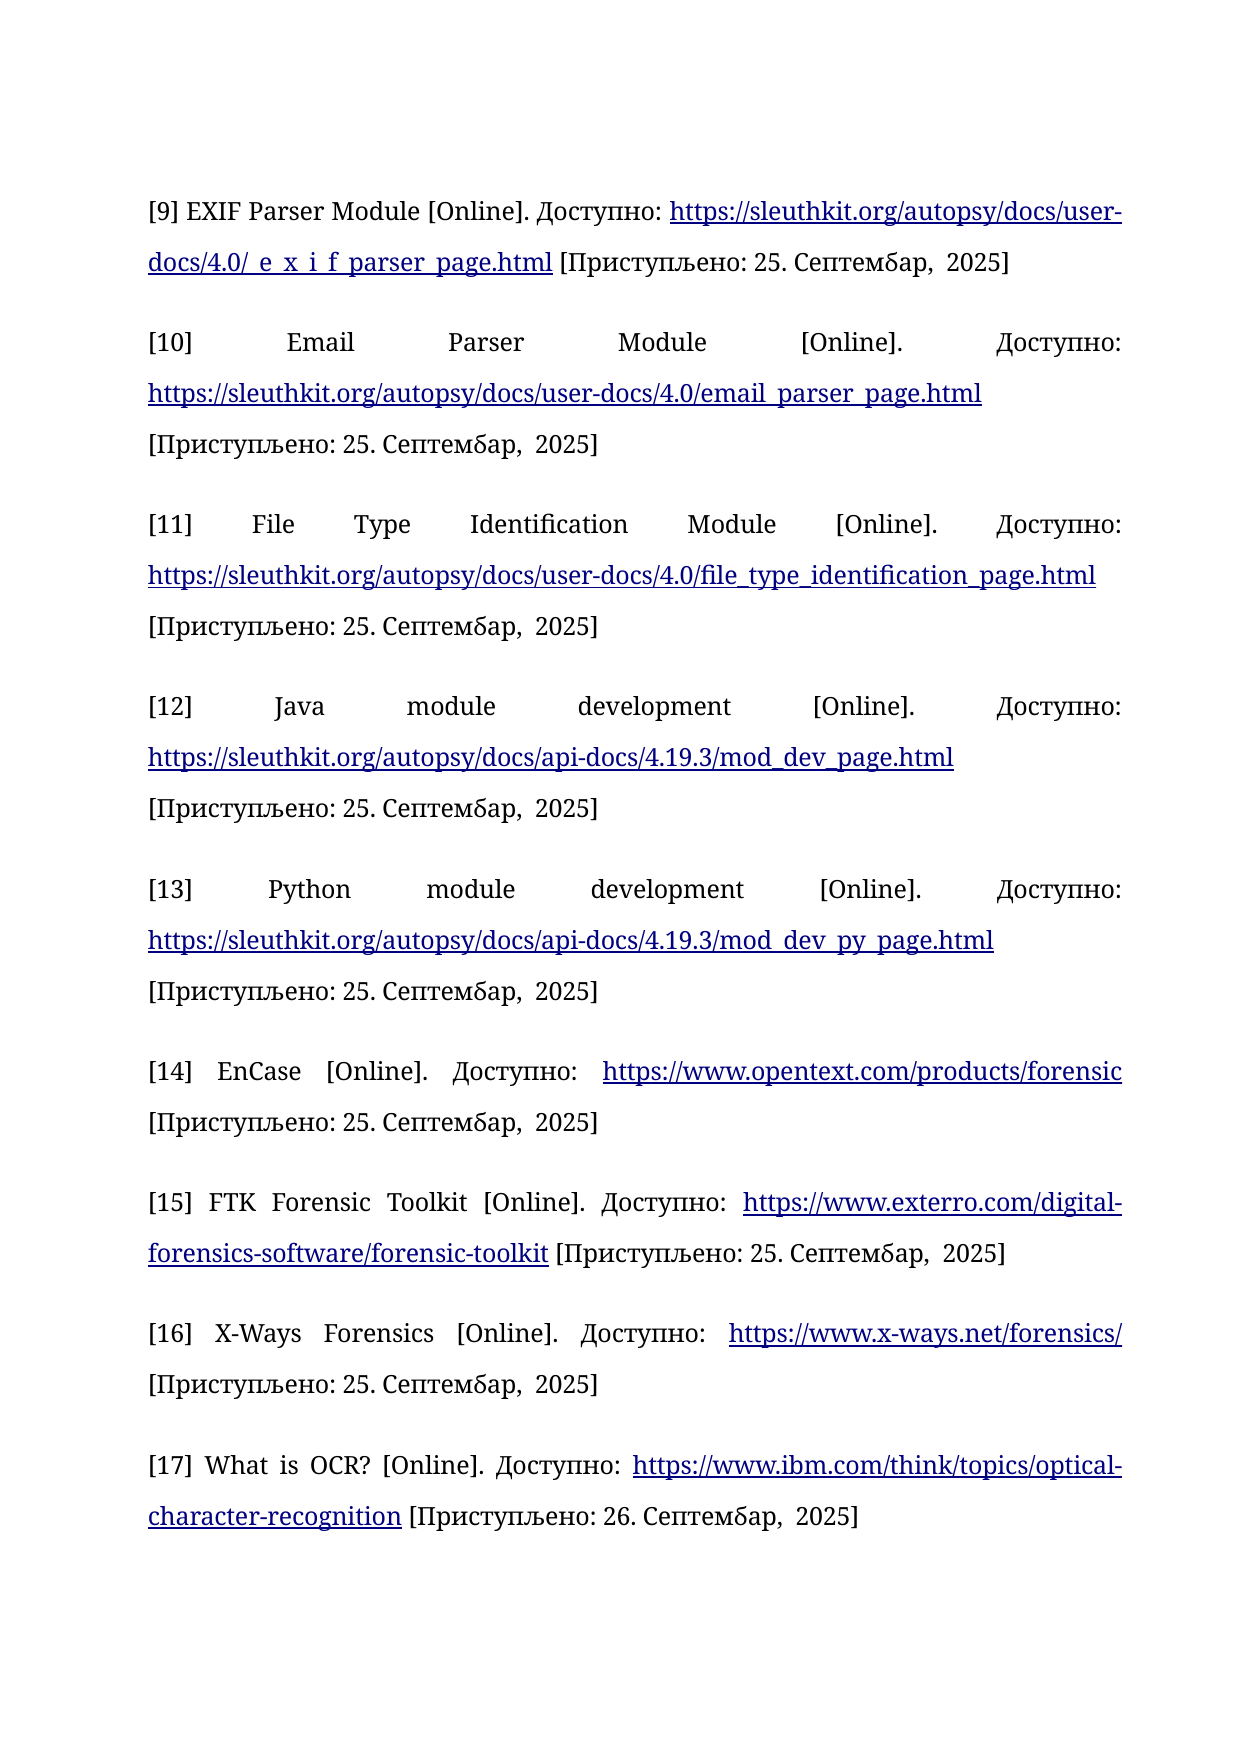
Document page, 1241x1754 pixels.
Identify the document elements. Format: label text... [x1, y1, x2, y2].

text [13] Python module development [Online]. Доступно: https://sleuthkit.org/autopsy/docs/api-docs/4.19.3/mod_dev_py_page.html [Приступљено: 25. Септембар, 2025] [148, 871, 1122, 1007]
text [14] EnCase [Online]. Доступно: https://www.opentext.com/products/forensic [Приступљено: 25. Септембар, 2025] [148, 1053, 1122, 1139]
text [12] Java module development [Online]. Доступно: https://sleuthkit.org/autopsy/docs/api-docs/4.19.3/mod_dev_page.html [Приступљено: 25. Септембар, 2025] [148, 689, 1122, 825]
text [16] X-Ways Forensics [Online]. Доступно: https://www.x-ways.net/forensics/ [Приступљено: 25. Септембар, 2025] [148, 1316, 1122, 1401]
text [15] FTK Forensic Toolkit [Online]. Доступно: https://www.exterro.com/digital-forensics-software/forensic-toolkit [Приступљено: 25. Септембар, 2025] [148, 1185, 1122, 1270]
text [11] File Type Identification Module [Online]. Доступно: https://sleuthkit.org/autopsy/docs/user-docs/4.0/file_type_identification_page.html [Приступљено: 25. Септембар, 2025] [148, 507, 1122, 643]
text [17] What is OCR? [Online]. Доступно: https://www.ibm.com/think/topics/optical-character-recognition [Приступљено: 26. Септембар, 2025] [148, 1447, 1122, 1532]
text [9] EXIF Parser Module [Online]. Доступно: https://sleuthkit.org/autopsy/docs/user-docs/4.0/_e_x_i_f_parser_page.html [Приступљено: 25. Септембар, 2025] [148, 193, 1122, 278]
text [10] Email Parser Module [Online]. Доступно: https://sleuthkit.org/autopsy/docs/user-docs/4.0/email_parser_page.html [Приступљено: 25. Септембар, 2025] [148, 324, 1122, 461]
